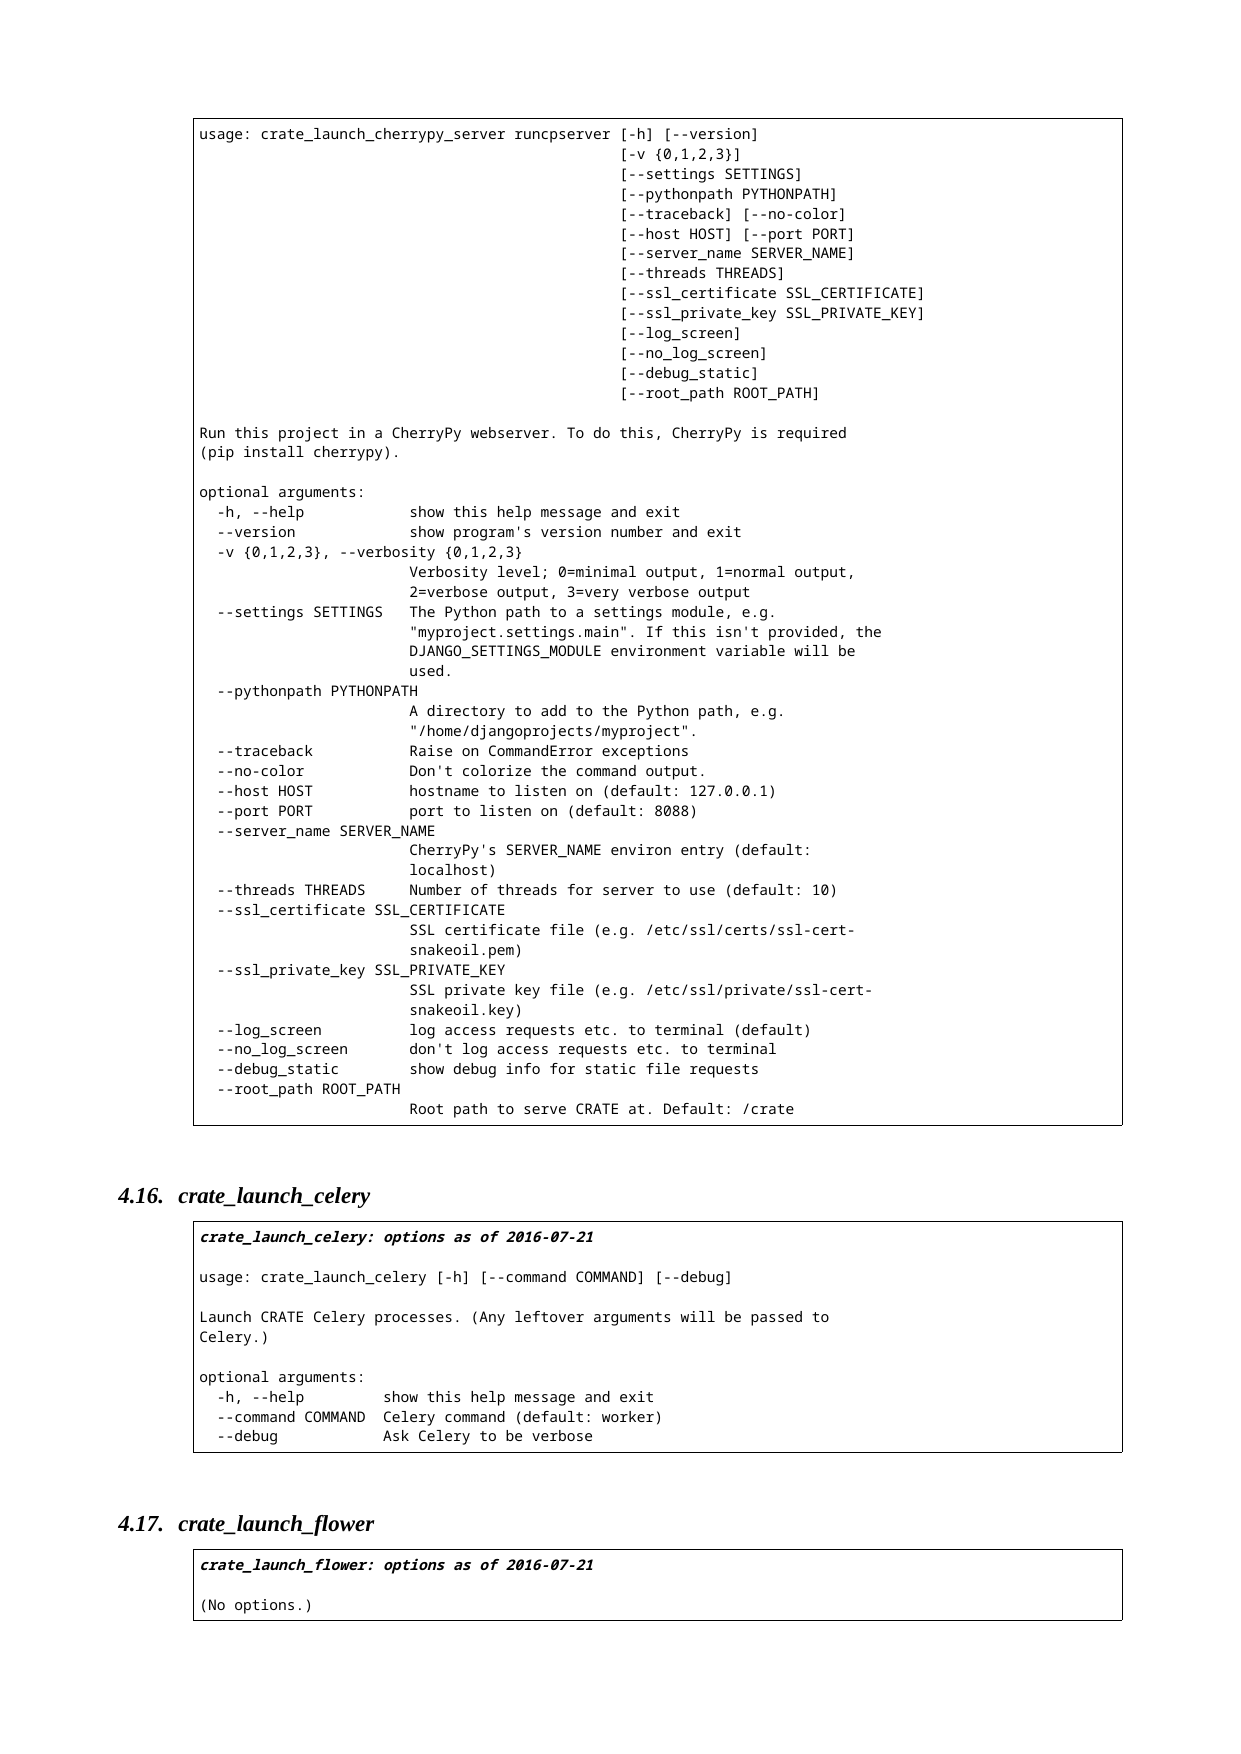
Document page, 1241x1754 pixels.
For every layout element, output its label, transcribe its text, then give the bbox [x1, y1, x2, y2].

subtitle crate_launch_flower [118, 1510, 1122, 1536]
table_header usage: crate_launch_cherrypy_server runcpserver [-h] [--version] [-v {0,1,2,3}] [--settings SETTINGS] [--pythonpath PYTHONPATH] [--traceback] [--no-color] [--host HOST] [--port PORT] [--server_name SERVER_NAME] [--threads THREADS] [--ssl_certificate SSL_CERTIFICATE] [--ssl_private_key SSL_PRIVATE_KEY] [--log_screen] [--no_log_screen] [--debug_static] [--root_path ROOT_PATH] Run this project in a CherryPy webserver. To do this, CherryPy is required (pip install cherrypy). optional arguments: -h, --help show this help message and exit --version show program's version number and exit -v {0,1,2,3}, --verbosity {0,1,2,3} Verbosity level; 0=minimal output, 1=normal output, 2=verbose output, 3=very verbose output --settings SETTINGS The Python path to a settings module, e.g. "myproject.settings.main". If this isn't provided, the DJANGO_SETTINGS_MODULE environment variable will be used. --pythonpath PYTHONPATH A directory to add to the Python path, e.g. "/home/djangoprojects/myproject". --traceback Raise on CommandError exceptions --no-color Don't colorize the command output. --host HOST hostname to listen on (default: 127.0.0.1) --port PORT port to listen on (default: 8088) --server_name SERVER_NAME CherryPy's SERVER_NAME environ entry (default: localhost) --threads THREADS Number of threads for server to use (default: 10) --ssl_certificate SSL_CERTIFICATE SSL certificate file (e.g. /etc/ssl/certs/ssl-cert- snakeoil.pem) --ssl_private_key SSL_PRIVATE_KEY SSL private key file (e.g. /etc/ssl/private/ssl-cert- snakeoil.key) --log_screen log access requests etc. to terminal (default) --no_log_screen don't log access requests etc. to terminal --debug_static show debug info for static file requests --root_path ROOT_PATH Root path to serve CRATE at. Default: /crate [194, 119, 1122, 1124]
table_header crate_launch_flower: options as of 2016-07-21 (No options.) [194, 1550, 1122, 1620]
subtitle crate_launch_celery [118, 1183, 1122, 1209]
table_header crate_launch_celery: options as of 2016-07-21 usage: crate_launch_celery [-h] [--command COMMAND] [--debug] Launch CRATE Celery processes. (Any leftover arguments will be passed to Celery.) optional arguments: -h, --help show this help message and exit --command COMMAND Celery command (default: worker) --debug Ask Celery to be verbose [194, 1222, 1122, 1452]
